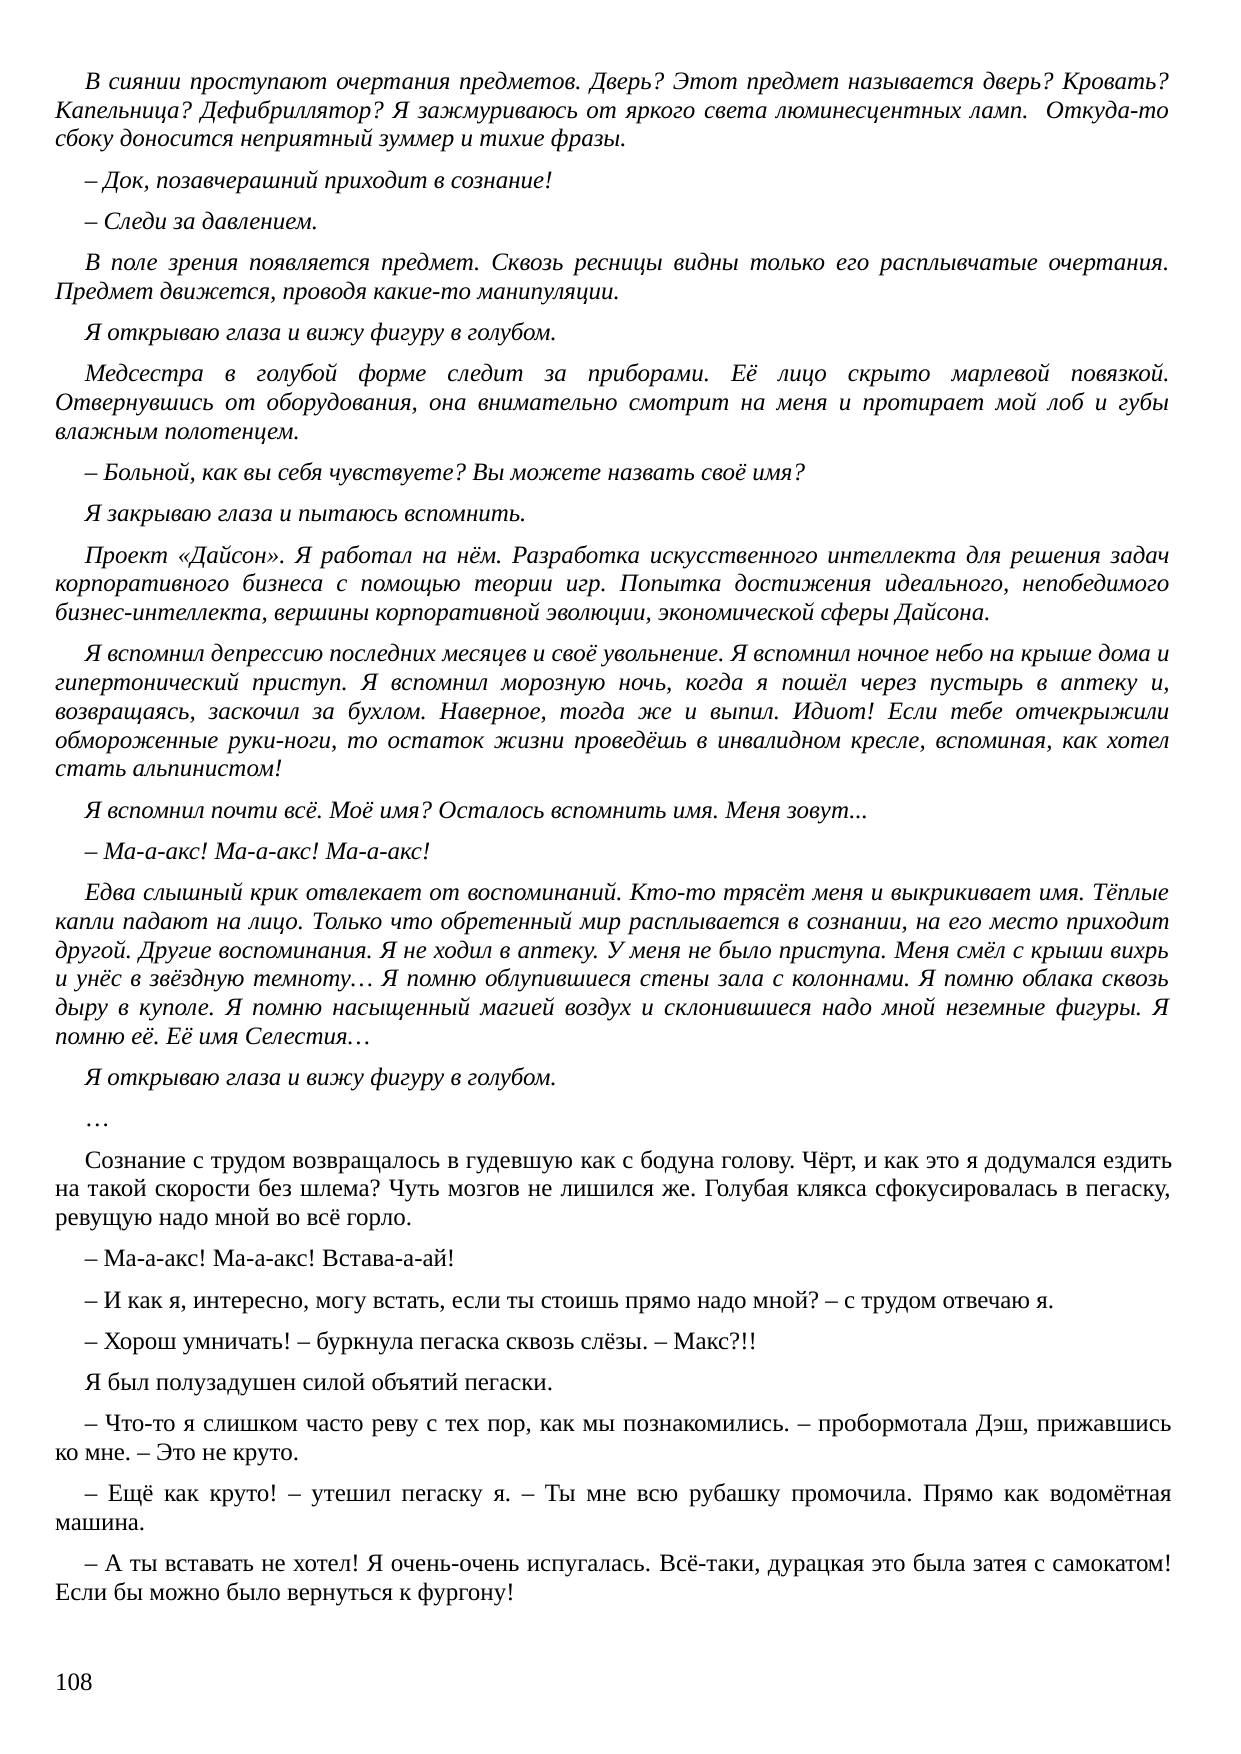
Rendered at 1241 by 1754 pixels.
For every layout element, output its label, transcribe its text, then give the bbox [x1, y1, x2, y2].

text Я открываю глаза и вижу фигуру в голубом. [55, 1062, 1173, 1091]
text Я вспомнил депрессию последних месяцев и своё увольнение. Я вспомнил ночное небо на крыше дома и гипертонический приступ. Я вспомнил морозную ночь, когда я пошёл через пустырь в аптеку и, возвращаясь, заскочил за бухлом. Наверное, тогда же и выпил. Идиот! Если тебе отчекрыжили обмороженные руки-ноги, то остаток жизни проведёшь в инвалидном кресле, вспоминая, как хотел стать альпинистом! [55, 638, 1173, 782]
text В сиянии проступают очертания предметов. Дверь? Этот предмет называется дверь? Кровать? Капельница? Дефибриллятор? Я зажмуриваюсь от яркого света люминесцентных ламп. Откуда-то сбоку доносится неприятный зуммер и тихие фразы. [55, 66, 1173, 152]
text – Ма-а-акс! Ма-а-акс! Ма-а-акс! [55, 836, 1173, 865]
text Едва слышный крик отвлекает от воспоминаний. Кто-то трясёт меня и выкрикивает имя. Тёплые капли падают на лицо. Только что обретенный мир расплывается в сознании, на его место приходит другой. Другие воспоминания. Я не ходил в аптеку. У меня не было приступа. Меня смёл с крыши вихрь и унёс в звёздную темноту… Я помню облупившиеся стены зала с колоннами. Я помню облака сквозь дыру в куполе. Я помню насыщенный магией воздух и склонившиеся надо мной неземные фигуры. Я помню её. Её имя Селестия… [55, 877, 1173, 1050]
text – Ещё как круто! – утешил пегаску я. – Ты мне всю рубашку промочила. Прямо как водомётная машина. [55, 1478, 1173, 1536]
text – И как я, интересно, могу встать, если ты стоишь прямо надо мной? – с трудом отвечаю я. [55, 1285, 1173, 1313]
text Проект «Дайсон». Я работал на нём. Разработка искусственного интеллекта для решения задач корпоративного бизнеса с помощью теории игр. Попытка достижения идеального, непобедимого бизнес-интеллекта, вершины корпоративной эволюции, экономической сферы Дайсона. [55, 540, 1173, 626]
text Я был полузадушен силой объятий пегаски. [55, 1367, 1173, 1396]
text – Хорош умничать! – буркнула пегаска сквозь слёзы. – Макс?!! [55, 1326, 1173, 1355]
text … [55, 1103, 1173, 1132]
text – Следи за давлением. [55, 206, 1173, 235]
text – Ма-а-акс! Ма-а-акс! Встава-а-ай! [55, 1243, 1173, 1272]
text Я закрываю глаза и пытаюсь вспомнить. [55, 498, 1173, 527]
text В поле зрения появляется предмет. Сквозь ресницы видны только его расплывчатые очертания. Предмет движется, проводя какие-то манипуляции. [55, 247, 1173, 305]
text Сознание с трудом возвращалось в гудевшую как с бодуна голову. Чёрт, и как это я додумался ездить на такой скорости без шлема? Чуть мозгов не лишился же. Голубая клякса сфокусировалась в пегаску, ревущую надо мной во всё горло. [55, 1145, 1173, 1231]
text Я вспомнил почти всё. Моё имя? Осталось вспомнить имя. Меня зовут... [55, 795, 1173, 823]
text – Что-то я слишком часто реву с тех пор, как мы познакомились. – пробормотала Дэш, прижавшись ко мне. – Это не круто. [55, 1408, 1173, 1466]
text Медсестра в голубой форме следит за приборами. Её лицо скрыто марлевой повязкой. Отвернувшись от оборудования, она внимательно смотрит на меня и протирает мой лоб и губы влажным полотенцем. [55, 358, 1173, 445]
text – Док, позавчерашний приходит в сознание! [55, 165, 1173, 193]
text – Больной, как вы себя чувствуете? Вы можете назвать своё имя? [55, 457, 1173, 486]
text – А ты вставать не хотел! Я очень-очень испугалась. Всё-таки, дурацкая это была затея с самокатом! Если бы можно было вернуться к фургону! [55, 1548, 1173, 1606]
text Я открываю глаза и вижу фигуру в голубом. [55, 317, 1173, 346]
